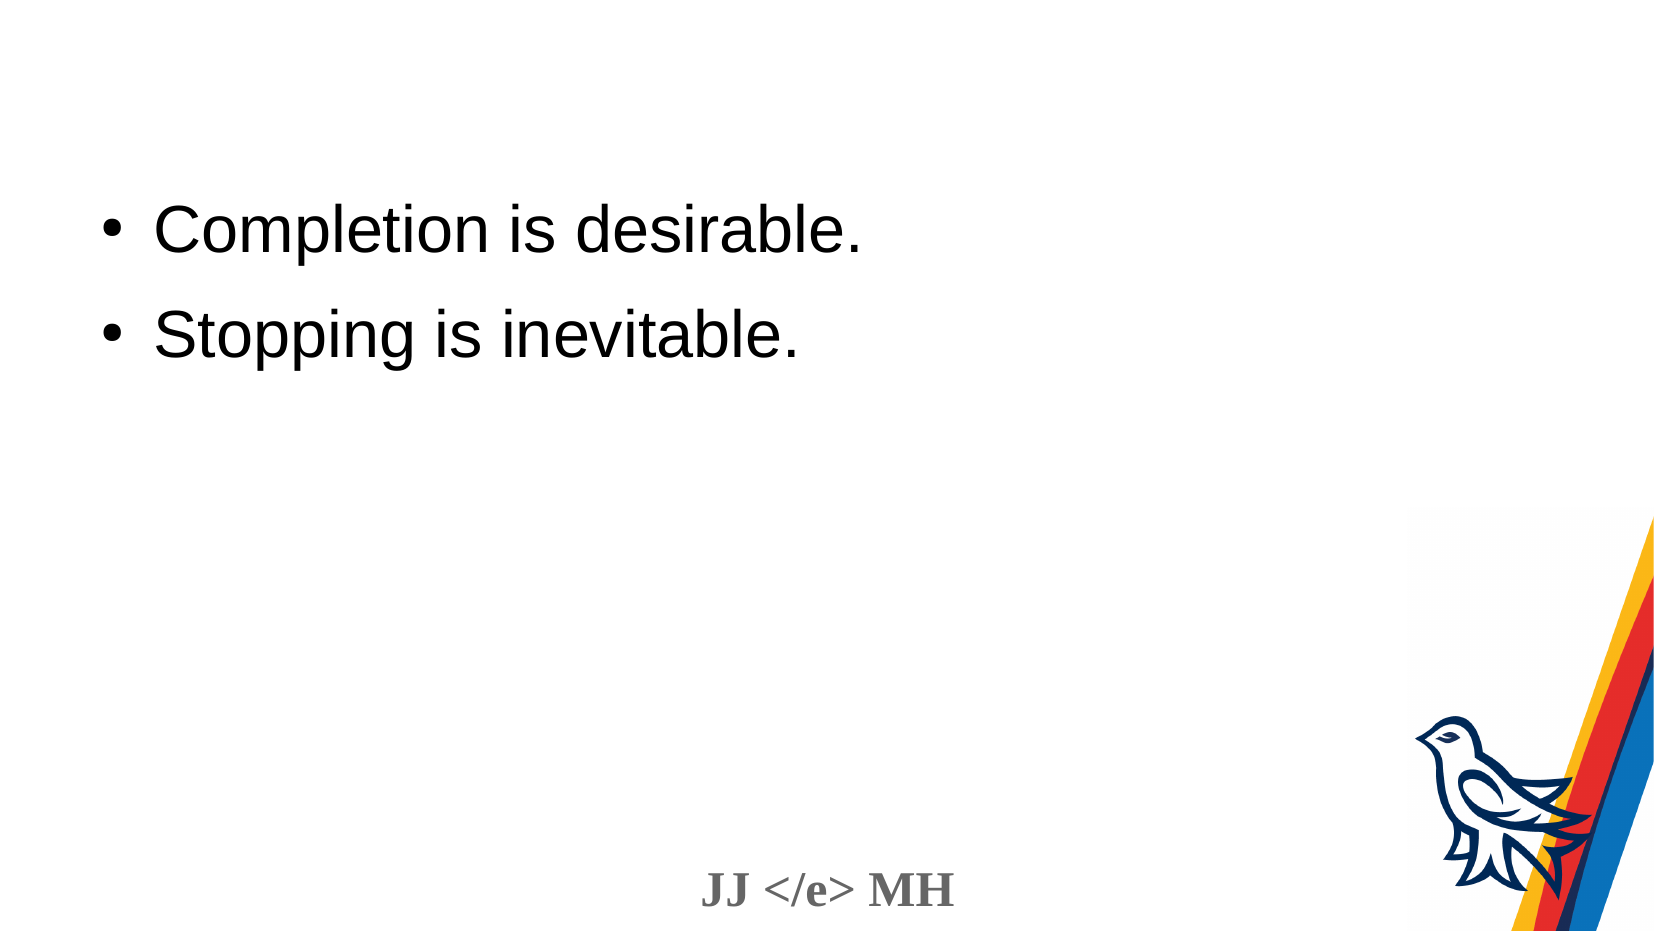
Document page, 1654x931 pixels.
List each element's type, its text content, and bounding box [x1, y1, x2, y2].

picture [1407, 507, 1654, 931]
list Completion is desirable. Stopping is inevitable. [82, 192, 1300, 793]
